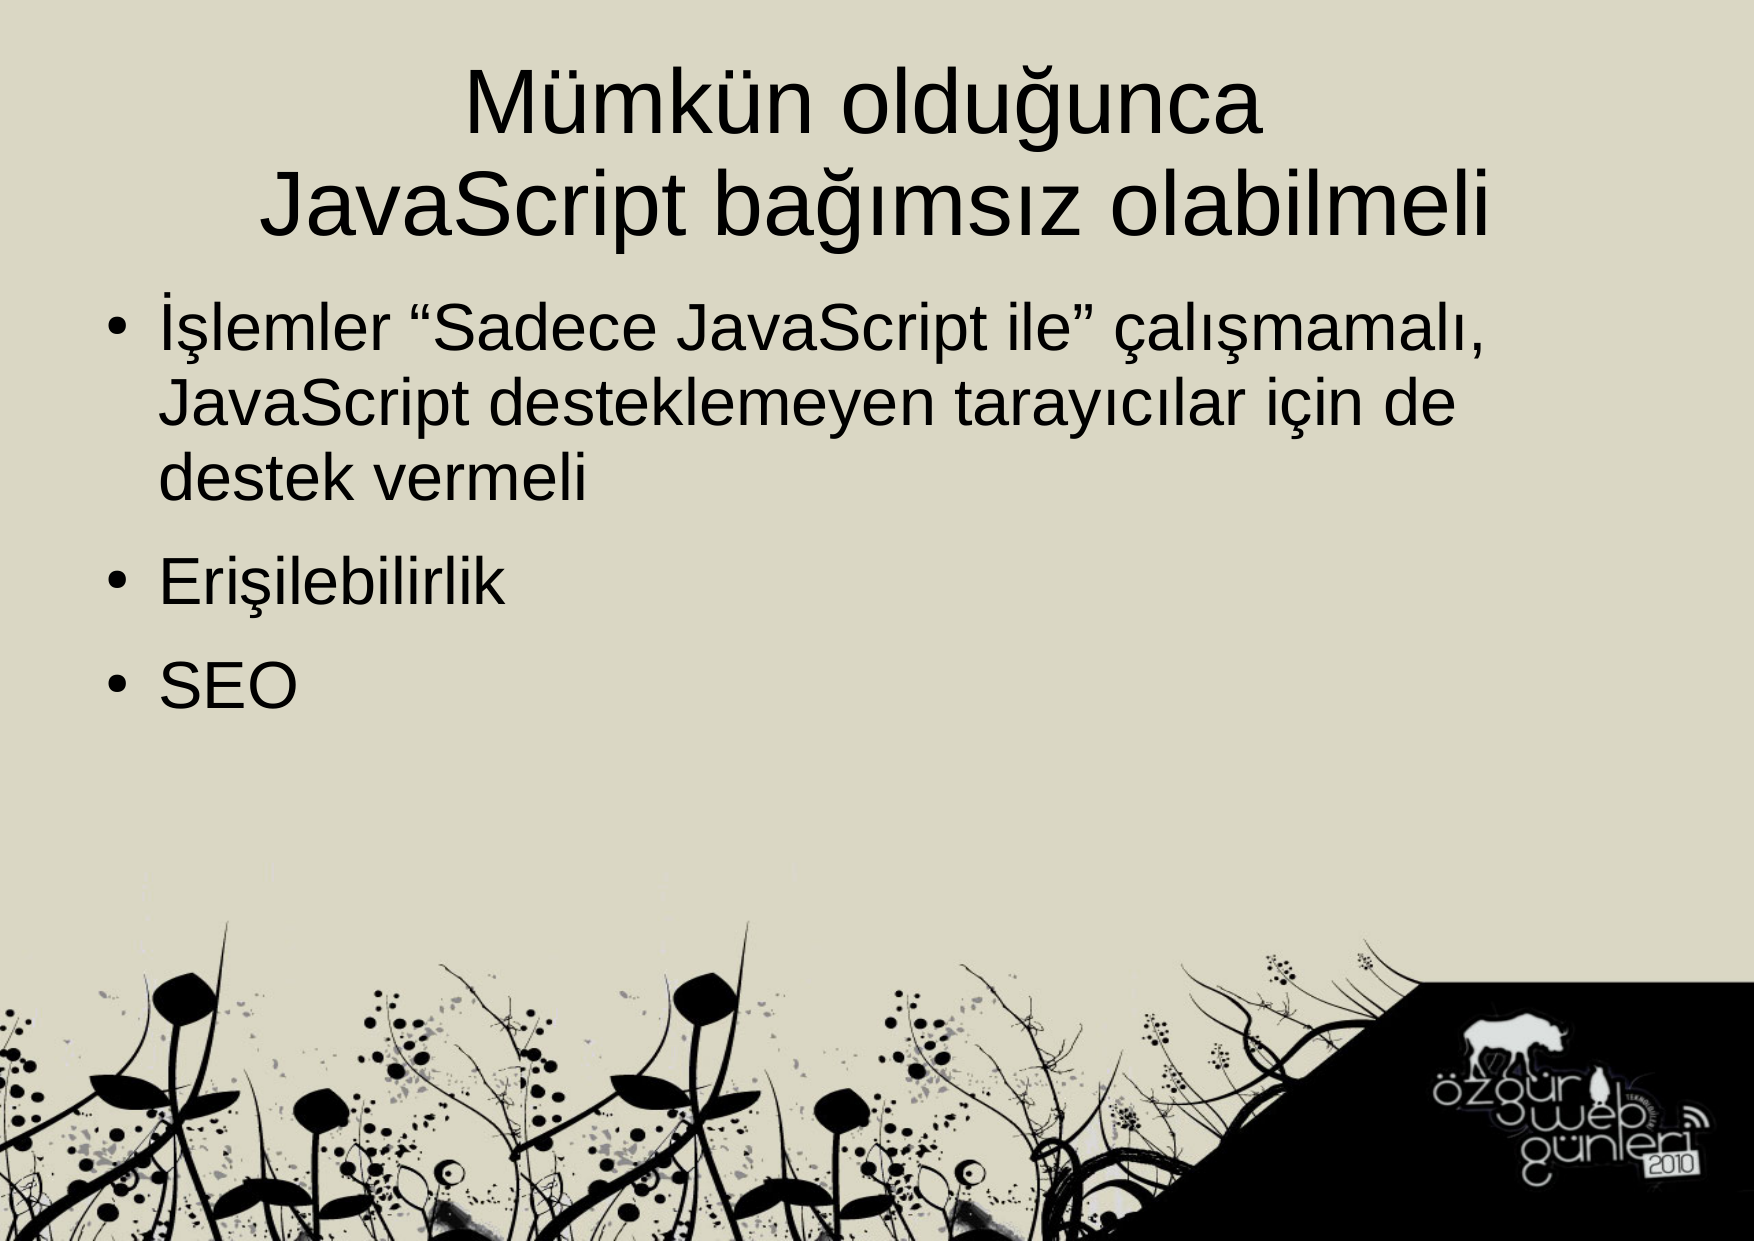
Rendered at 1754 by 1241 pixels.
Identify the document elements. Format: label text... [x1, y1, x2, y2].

picture [0, 0, 1754, 1241]
title Mümkün olduğunca JavaScript bağımsız olabilmeli [87, 50, 1667, 256]
list İşlemler “Sadece JavaScript ile” çalışmamalı, JavaScript desteklemeyen tarayıcılar için de destek vermeli Erişilebilirlik SEO [87, 290, 1667, 1109]
